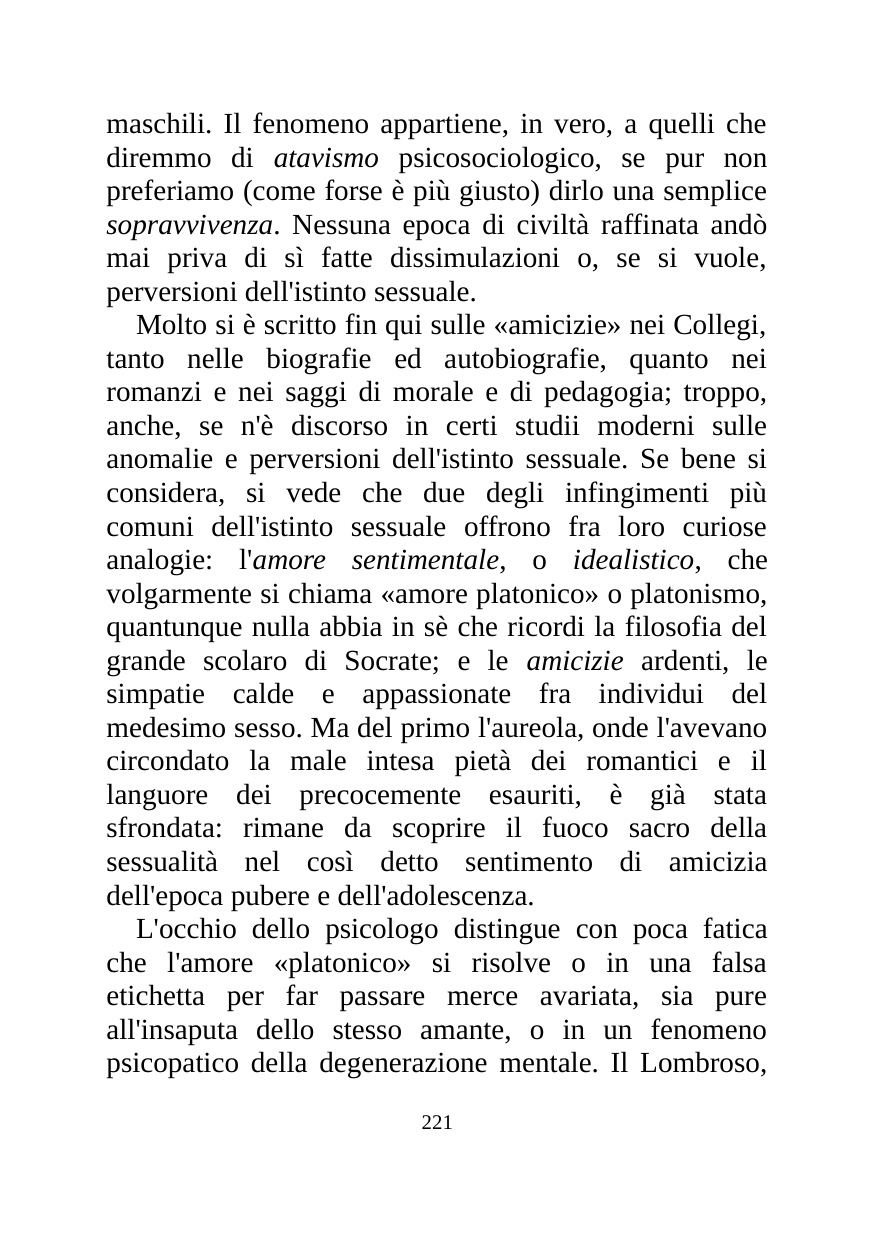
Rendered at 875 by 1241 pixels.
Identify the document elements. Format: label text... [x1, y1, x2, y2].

text Molto si è scritto fin qui sulle «amicizie» nei Collegi, tanto nelle biografie ed autobiografie, quanto nei romanzi e nei saggi di morale e di pedagogia; troppo, anche, se n'è discorso in certi studii moderni sulle anomalie e perversioni dell'istinto sessuale. Se bene si considera, si vede che due degli infingimenti più comuni dell'istinto sessuale offrono fra loro curiose analogie: l'amore sentimentale, o idealistico, che volgarmente si chiama «amore platonico» o platonismo, quantunque nulla abbia in sè che ricordi la filosofia del grande scolaro di Socrate; e le amicizie ardenti, le simpatie calde e appassionate fra individui del medesimo sesso. Ma del primo l'aureola, onde l'avevano circondato la male intesa pietà dei romantici e il languore dei precocemente esauriti, è già stata sfrondata: rimane da scoprire il fuoco sacro della sessualità nel così detto sentimento di amicizia dell'epoca pubere e dell'adolescenza. [106, 307, 768, 911]
text maschili. Il fenomeno appartiene, in vero, a quelli che diremmo di atavismo psicosociologico, se pur non preferiamo (come forse è più giusto) dirlo una semplice sopravvivenza. Nessuna epoca di civiltà raffinata andò mai priva di sì fatte dissimulazioni o, se si vuole, perversioni dell'istinto sessuale. [106, 106, 768, 307]
text L'occhio dello psicologo distingue con poca fatica che l'amore «platonico» si risolve o in una falsa etichetta per far passare merce avariata, sia pure all'insaputa dello stesso amante, o in un fenomeno psicopatico della degenerazione mentale. Il Lombroso, [106, 911, 768, 1079]
